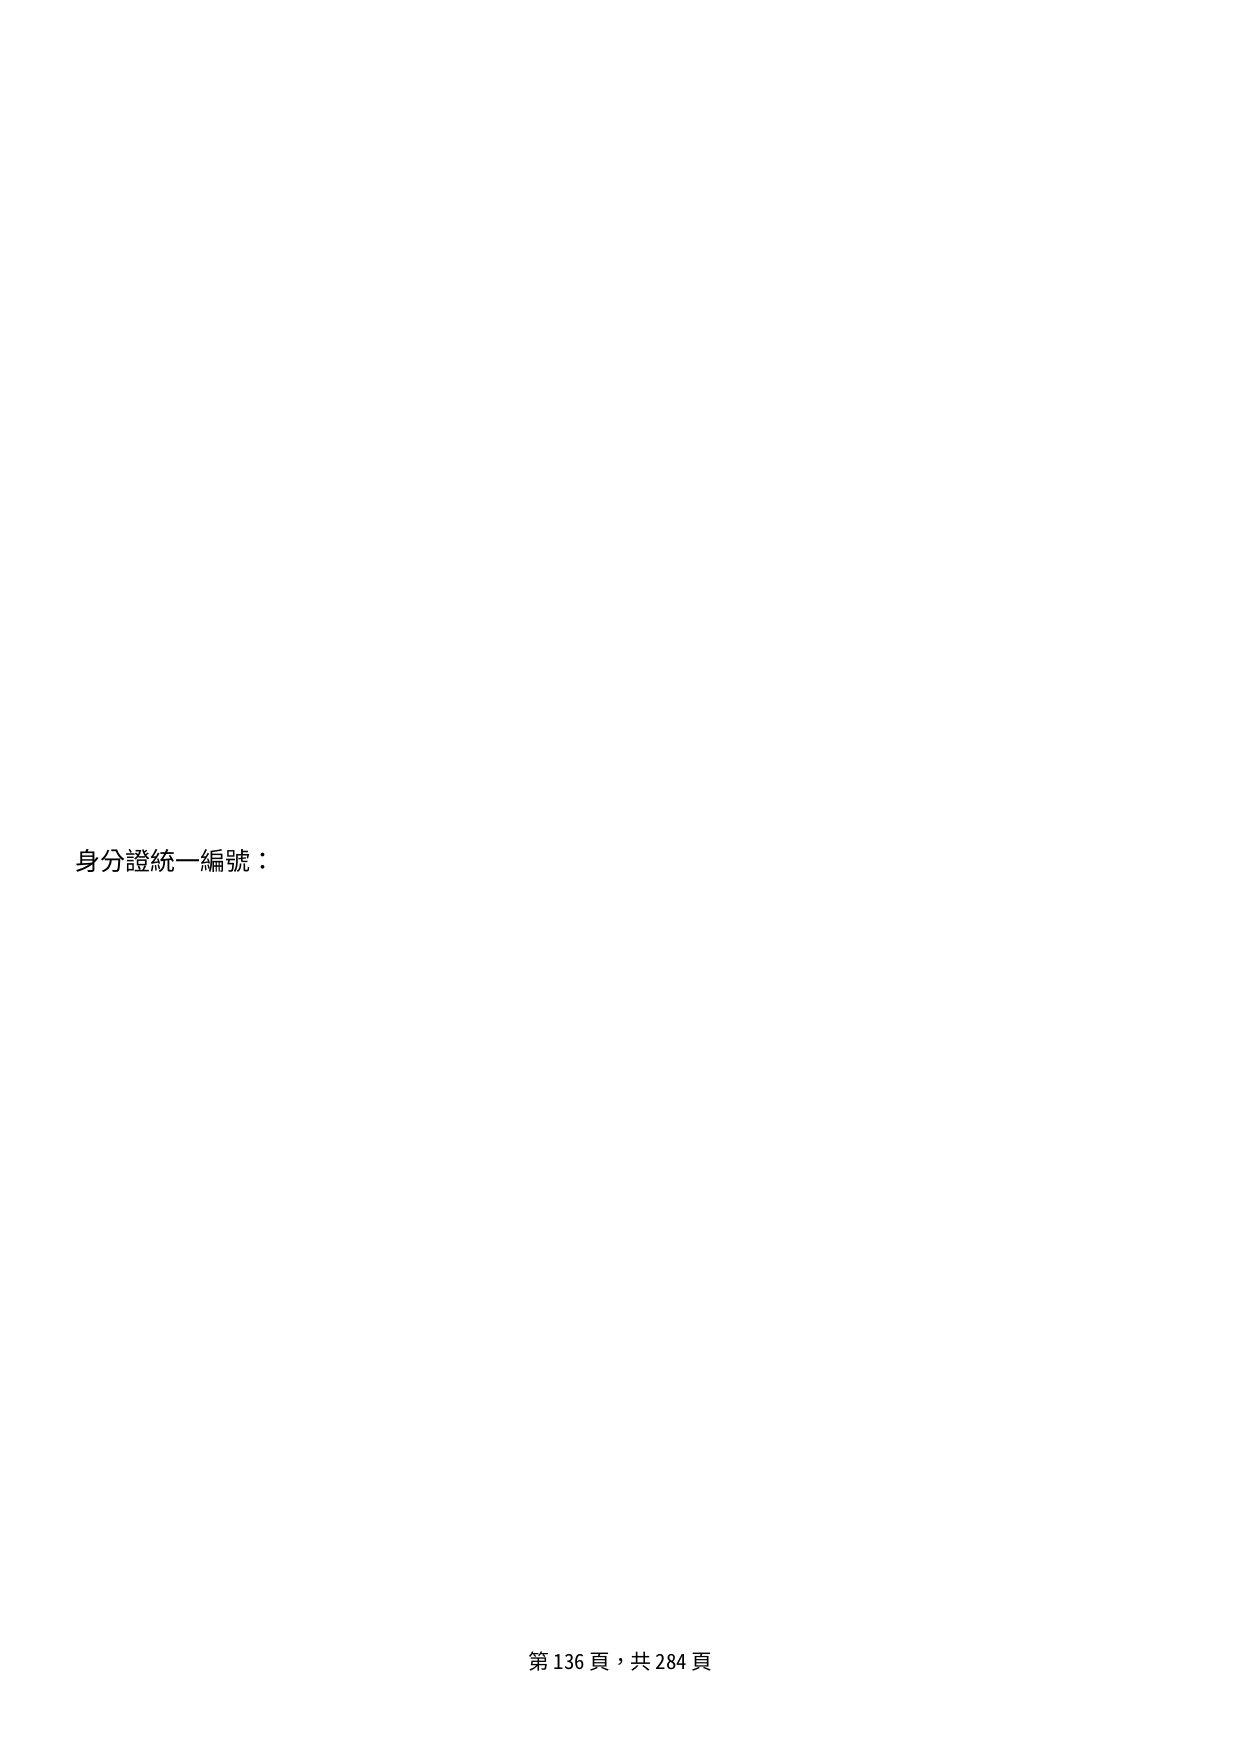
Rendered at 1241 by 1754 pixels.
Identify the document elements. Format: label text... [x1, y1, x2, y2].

text 身分證統一編號： [75, 818, 1165, 880]
